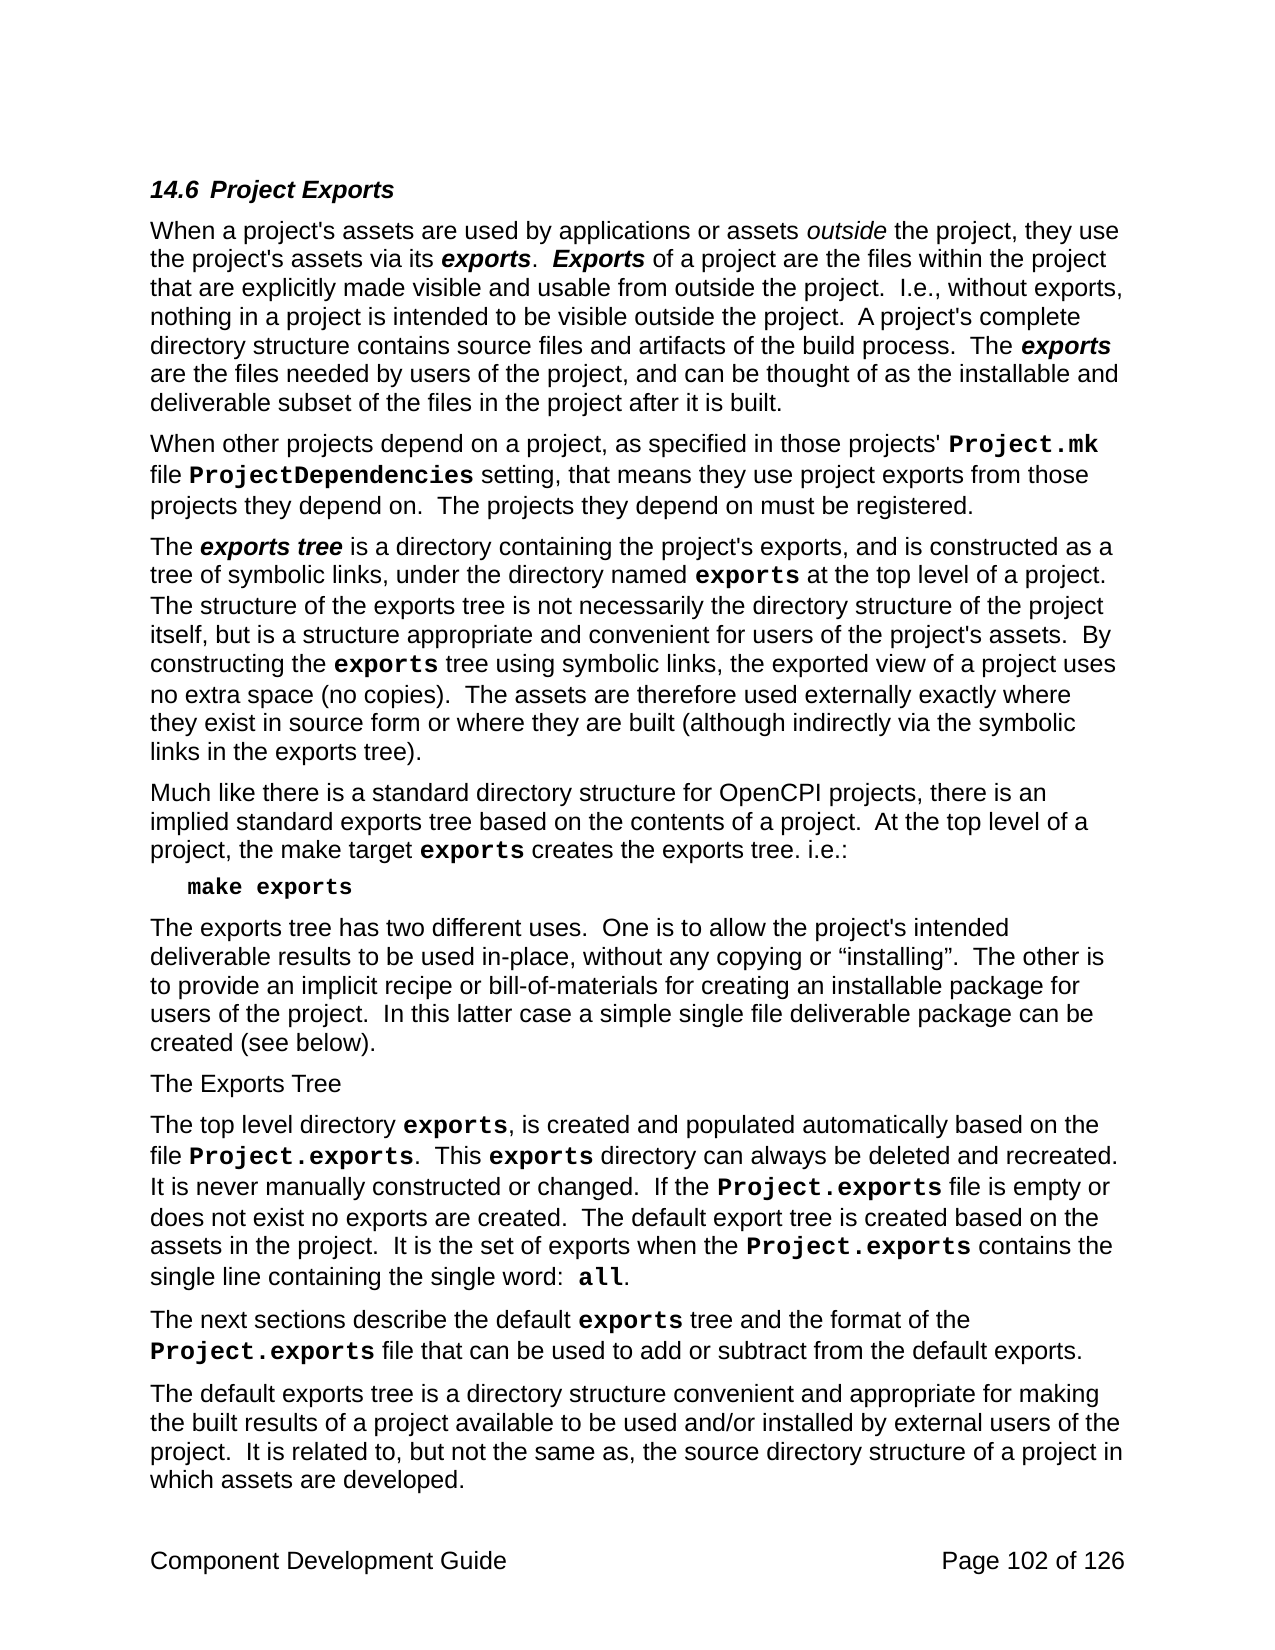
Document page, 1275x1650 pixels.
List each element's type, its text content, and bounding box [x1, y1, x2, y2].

text The top level directory exports, is created and populated automatically based on the file Project.exports. This exports directory can always be deleted and recreated. It is never manually constructed or changed. If the Project.exports file is empty or does not exist no exports are created. The default export tree is created based on the assets in the project. It is the set of exports when the Project.exports contains the single line containing the single word: all. [150, 1110, 1125, 1293]
text make exports [187, 875, 1125, 901]
text Much like there is a standard directory structure for OpenCPI projects, there is an implied standard exports tree based on the contents of a project. At the top level of a project, the make target exports creates the exports tree. i.e.: [150, 778, 1125, 866]
text The exports tree has two different uses. One is to allow the project's intended deliverable results to be used in-place, without any copying or “installing”. The other is to provide an implicit recipe or bill-of-materials for creating an installable package for users of the project. In this latter case a simple single file deliverable package can be created (see below). [150, 913, 1125, 1057]
text When other projects depend on a project, as specified in those projects' Project.mk file ProjectDependencies setting, that means they use project exports from those projects they depend on. The projects they depend on must be registered. [150, 429, 1125, 519]
text The exports tree is a directory containing the project's exports, and is constructed as a tree of symbolic links, under the directory named exports at the top level of a project. The structure of the exports tree is not necessarily the directory structure of the project itself, but is a structure appropriate and convenient for users of the project's assets. By constructing the exports tree using symbolic links, the exported view of a project uses no extra space (no copies). The assets are therefore used externally exactly where they exist in source form or where they are built (although indirectly via the symbolic links in the exports tree). [150, 532, 1125, 766]
text The Exports Tree [150, 1069, 1125, 1098]
text The next sections describe the default exports tree and the format of the Project.exports file that can be used to add or subtract from the default exports. [150, 1305, 1125, 1367]
subtitle Project Exports [150, 175, 1125, 204]
text The default exports tree is a directory structure convenient and appropriate for making the built results of a project available to be used and/or installed by external users of the project. It is related to, but not the same as, the source directory structure of a project in which assets are developed. [150, 1379, 1125, 1494]
text When a project's assets are used by applications or assets outside the project, they use the project's assets via its exports. Exports of a project are the files within the project that are explicitly made visible and usable from outside the project. I.e., without exports, nothing in a project is intended to be visible outside the project. A project's complete directory structure contains source files and artifacts of the build process. The exports are the files needed by users of the project, and can be thought of as the installable and deliverable subset of the files in the project after it is built. [150, 216, 1125, 417]
